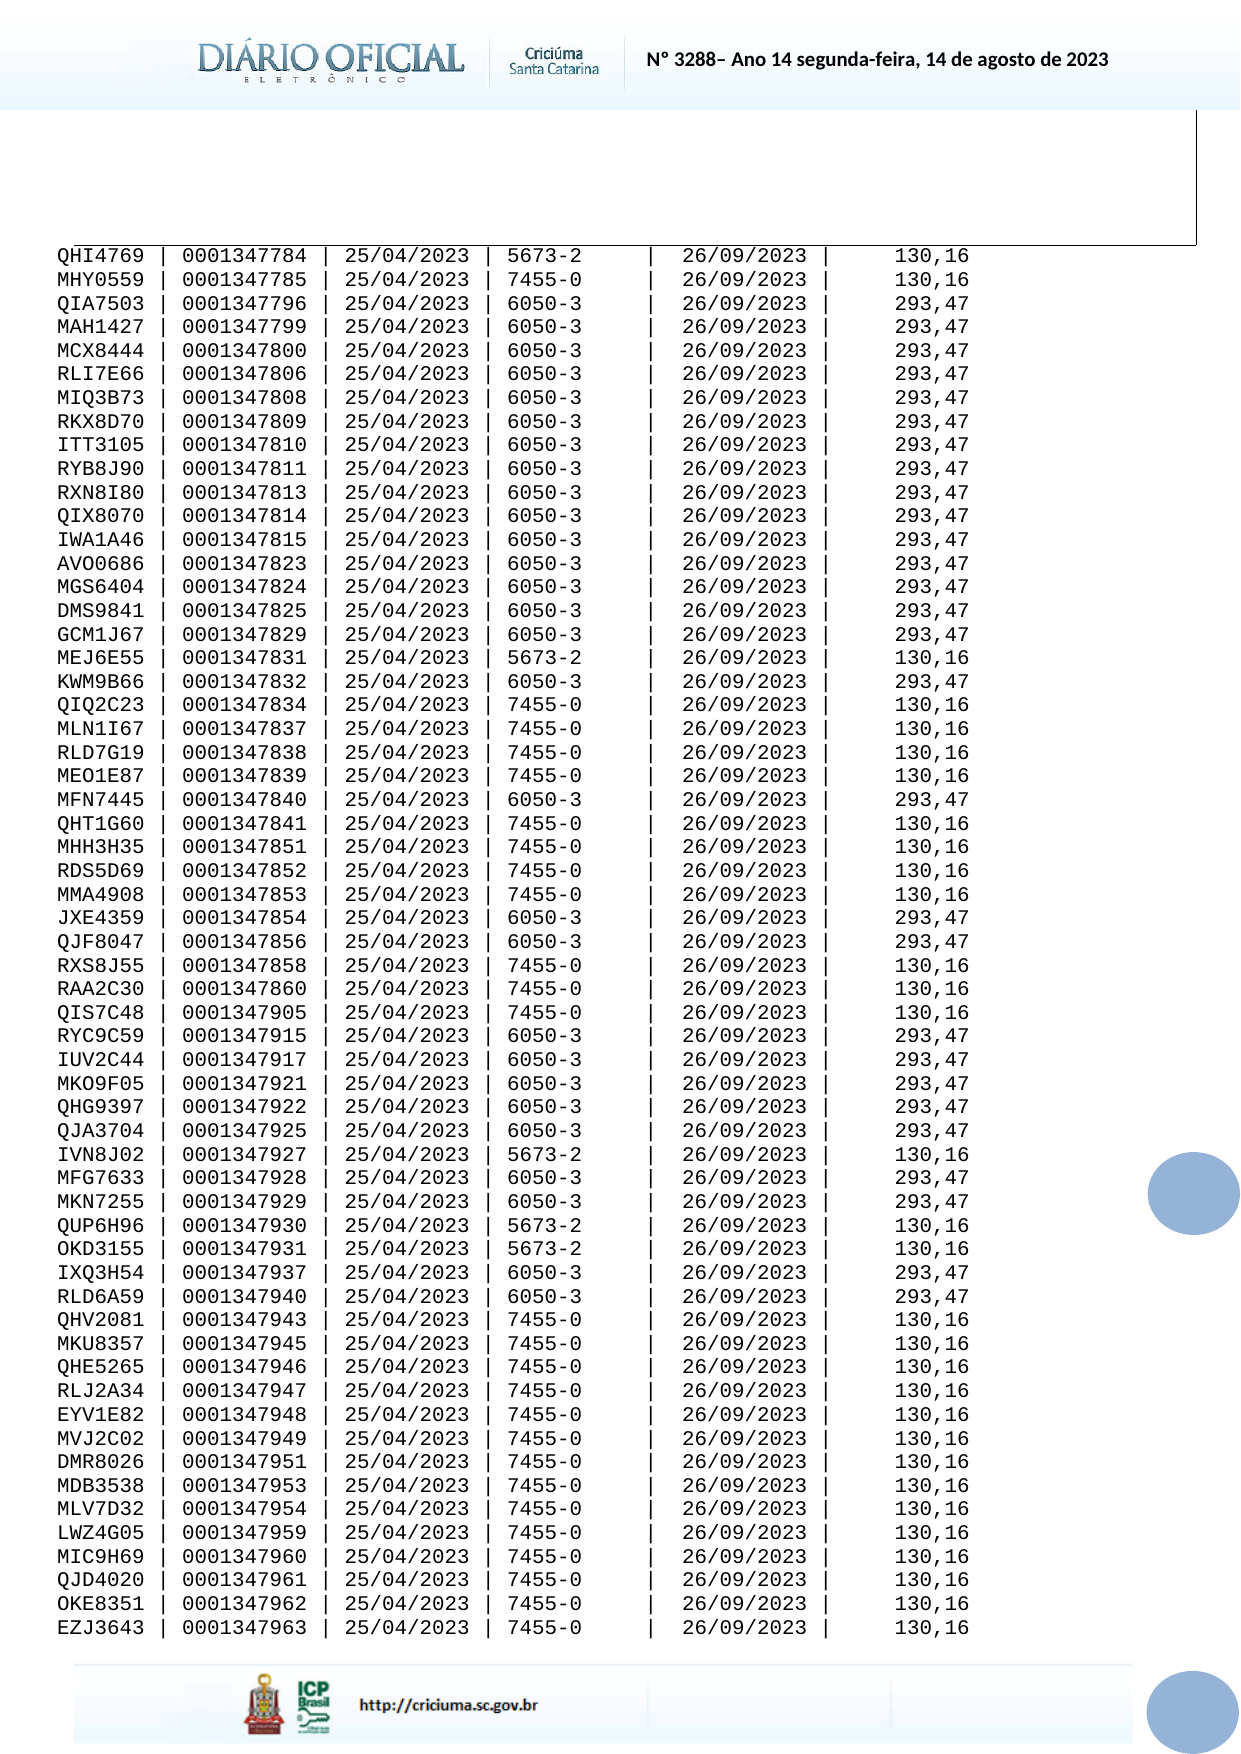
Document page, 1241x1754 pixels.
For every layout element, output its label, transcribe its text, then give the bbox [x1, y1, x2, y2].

text MEO1E87 | 0001347839 | 25/04/2023 | 7455-0 | 26/09/2023 | 130,16 [44, 765, 1196, 789]
text GCM1J67 | 0001347829 | 25/04/2023 | 6050-3 | 26/09/2023 | 293,47 [44, 623, 1196, 647]
text IUV2C44 | 0001347917 | 25/04/2023 | 6050-3 | 26/09/2023 | 293,47 [44, 1049, 1196, 1073]
text MAH1427 | 0001347799 | 25/04/2023 | 6050-3 | 26/09/2023 | 293,47 [44, 316, 1196, 340]
text RYC9C59 | 0001347915 | 25/04/2023 | 6050-3 | 26/09/2023 | 293,47 [44, 1026, 1196, 1049]
text RKX8D70 | 0001347809 | 25/04/2023 | 6050-3 | 26/09/2023 | 293,47 [44, 411, 1196, 434]
text RDS5D69 | 0001347852 | 25/04/2023 | 7455-0 | 26/09/2023 | 130,16 [44, 860, 1196, 884]
text EZJ3643 | 0001347963 | 25/04/2023 | 7455-0 | 26/09/2023 | 130,16 [44, 1617, 1196, 1640]
text MIC9H69 | 0001347960 | 25/04/2023 | 7455-0 | 26/09/2023 | 130,16 [44, 1546, 1196, 1569]
text QIA7503 | 0001347796 | 25/04/2023 | 6050-3 | 26/09/2023 | 293,47 [44, 292, 1196, 316]
text RLJ2A34 | 0001347947 | 25/04/2023 | 7455-0 | 26/09/2023 | 130,16 [44, 1380, 1196, 1404]
text QHV2081 | 0001347943 | 25/04/2023 | 7455-0 | 26/09/2023 | 130,16 [44, 1309, 1196, 1333]
text EYV1E82 | 0001347948 | 25/04/2023 | 7455-0 | 26/09/2023 | 130,16 [44, 1404, 1196, 1427]
text QHG9397 | 0001347922 | 25/04/2023 | 6050-3 | 26/09/2023 | 293,47 [44, 1096, 1196, 1120]
text MMA4908 | 0001347853 | 25/04/2023 | 7455-0 | 26/09/2023 | 130,16 [44, 884, 1196, 907]
text QJA3704 | 0001347925 | 25/04/2023 | 6050-3 | 26/09/2023 | 293,47 [44, 1120, 1196, 1144]
text AVO0686 | 0001347823 | 25/04/2023 | 6050-3 | 26/09/2023 | 293,47 [44, 553, 1196, 576]
text RAA2C30 | 0001347860 | 25/04/2023 | 7455-0 | 26/09/2023 | 130,16 [44, 978, 1196, 1002]
text MKO9F05 | 0001347921 | 25/04/2023 | 6050-3 | 26/09/2023 | 293,47 [44, 1073, 1196, 1096]
text QIX8070 | 0001347814 | 25/04/2023 | 6050-3 | 26/09/2023 | 293,47 [44, 505, 1196, 529]
text IVN8J02 | 0001347927 | 25/04/2023 | 5673-2 | 26/09/2023 | 130,16 [44, 1144, 1196, 1167]
text RXN8I80 | 0001347813 | 25/04/2023 | 6050-3 | 26/09/2023 | 293,47 [44, 482, 1196, 505]
text MVJ2C02 | 0001347949 | 25/04/2023 | 7455-0 | 26/09/2023 | 130,16 [44, 1427, 1196, 1451]
text OKE8351 | 0001347962 | 25/04/2023 | 7455-0 | 26/09/2023 | 130,16 [44, 1593, 1196, 1617]
text QHT1G60 | 0001347841 | 25/04/2023 | 7455-0 | 26/09/2023 | 130,16 [44, 813, 1196, 836]
text MDB3538 | 0001347953 | 25/04/2023 | 7455-0 | 26/09/2023 | 130,16 [44, 1475, 1196, 1498]
text MIQ3B73 | 0001347808 | 25/04/2023 | 6050-3 | 26/09/2023 | 293,47 [44, 387, 1196, 411]
text KWM9B66 | 0001347832 | 25/04/2023 | 6050-3 | 26/09/2023 | 293,47 [44, 671, 1196, 694]
text DMS9841 | 0001347825 | 25/04/2023 | 6050-3 | 26/09/2023 | 293,47 [44, 600, 1196, 623]
text MKN7255 | 0001347929 | 25/04/2023 | 6050-3 | 26/09/2023 | 293,47 [44, 1191, 1153, 1215]
text QIS7C48 | 0001347905 | 25/04/2023 | 7455-0 | 26/09/2023 | 130,16 [44, 1002, 1196, 1026]
text LWZ4G05 | 0001347959 | 25/04/2023 | 7455-0 | 26/09/2023 | 130,16 [44, 1522, 1196, 1546]
text QJF8047 | 0001347856 | 25/04/2023 | 6050-3 | 26/09/2023 | 293,47 [44, 931, 1196, 954]
text ITT3105 | 0001347810 | 25/04/2023 | 6050-3 | 26/09/2023 | 293,47 [44, 434, 1196, 458]
text RLI7E66 | 0001347806 | 25/04/2023 | 6050-3 | 26/09/2023 | 293,47 [44, 363, 1196, 387]
text QUP6H96 | 0001347930 | 25/04/2023 | 5673-2 | 26/09/2023 | 130,16 [44, 1215, 1196, 1238]
text MKU8357 | 0001347945 | 25/04/2023 | 7455-0 | 26/09/2023 | 130,16 [44, 1333, 1196, 1357]
text QHI4769 | 0001347784 | 25/04/2023 | 5673-2 | 26/09/2023 | 130,16 [44, 245, 1196, 269]
text MCX8444 | 0001347800 | 25/04/2023 | 6050-3 | 26/09/2023 | 293,47 [44, 340, 1196, 363]
text MLN1I67 | 0001347837 | 25/04/2023 | 7455-0 | 26/09/2023 | 130,16 [44, 718, 1196, 742]
text MHY0559 | 0001347785 | 25/04/2023 | 7455-0 | 26/09/2023 | 130,16 [44, 269, 1196, 292]
text RLD7G19 | 0001347838 | 25/04/2023 | 7455-0 | 26/09/2023 | 130,16 [44, 742, 1196, 765]
text RLD6A59 | 0001347940 | 25/04/2023 | 6050-3 | 26/09/2023 | 293,47 [44, 1286, 1196, 1309]
text MFG7633 | 0001347928 | 25/04/2023 | 6050-3 | 26/09/2023 | 293,47 [44, 1167, 1157, 1191]
text MFN7445 | 0001347840 | 25/04/2023 | 6050-3 | 26/09/2023 | 293,47 [44, 789, 1196, 813]
text QJD4020 | 0001347961 | 25/04/2023 | 7455-0 | 26/09/2023 | 130,16 [44, 1569, 1196, 1593]
text MEJ6E55 | 0001347831 | 25/04/2023 | 5673-2 | 26/09/2023 | 130,16 [44, 647, 1196, 671]
text RYB8J90 | 0001347811 | 25/04/2023 | 6050-3 | 26/09/2023 | 293,47 [44, 458, 1196, 482]
text JXE4359 | 0001347854 | 25/04/2023 | 6050-3 | 26/09/2023 | 293,47 [44, 907, 1196, 931]
text QHE5265 | 0001347946 | 25/04/2023 | 7455-0 | 26/09/2023 | 130,16 [44, 1357, 1196, 1380]
text MHH3H35 | 0001347851 | 25/04/2023 | 7455-0 | 26/09/2023 | 130,16 [44, 836, 1196, 860]
text IXQ3H54 | 0001347937 | 25/04/2023 | 6050-3 | 26/09/2023 | 293,47 [44, 1262, 1196, 1286]
text MLV7D32 | 0001347954 | 25/04/2023 | 7455-0 | 26/09/2023 | 130,16 [44, 1498, 1196, 1522]
text RXS8J55 | 0001347858 | 25/04/2023 | 7455-0 | 26/09/2023 | 130,16 [44, 954, 1196, 978]
text IWA1A46 | 0001347815 | 25/04/2023 | 6050-3 | 26/09/2023 | 293,47 [44, 529, 1196, 553]
text OKD3155 | 0001347931 | 25/04/2023 | 5673-2 | 26/09/2023 | 130,16 [44, 1238, 1196, 1262]
text MGS6404 | 0001347824 | 25/04/2023 | 6050-3 | 26/09/2023 | 293,47 [44, 576, 1196, 600]
text QIQ2C23 | 0001347834 | 25/04/2023 | 7455-0 | 26/09/2023 | 130,16 [44, 694, 1196, 718]
text DMR8026 | 0001347951 | 25/04/2023 | 7455-0 | 26/09/2023 | 130,16 [44, 1451, 1196, 1475]
